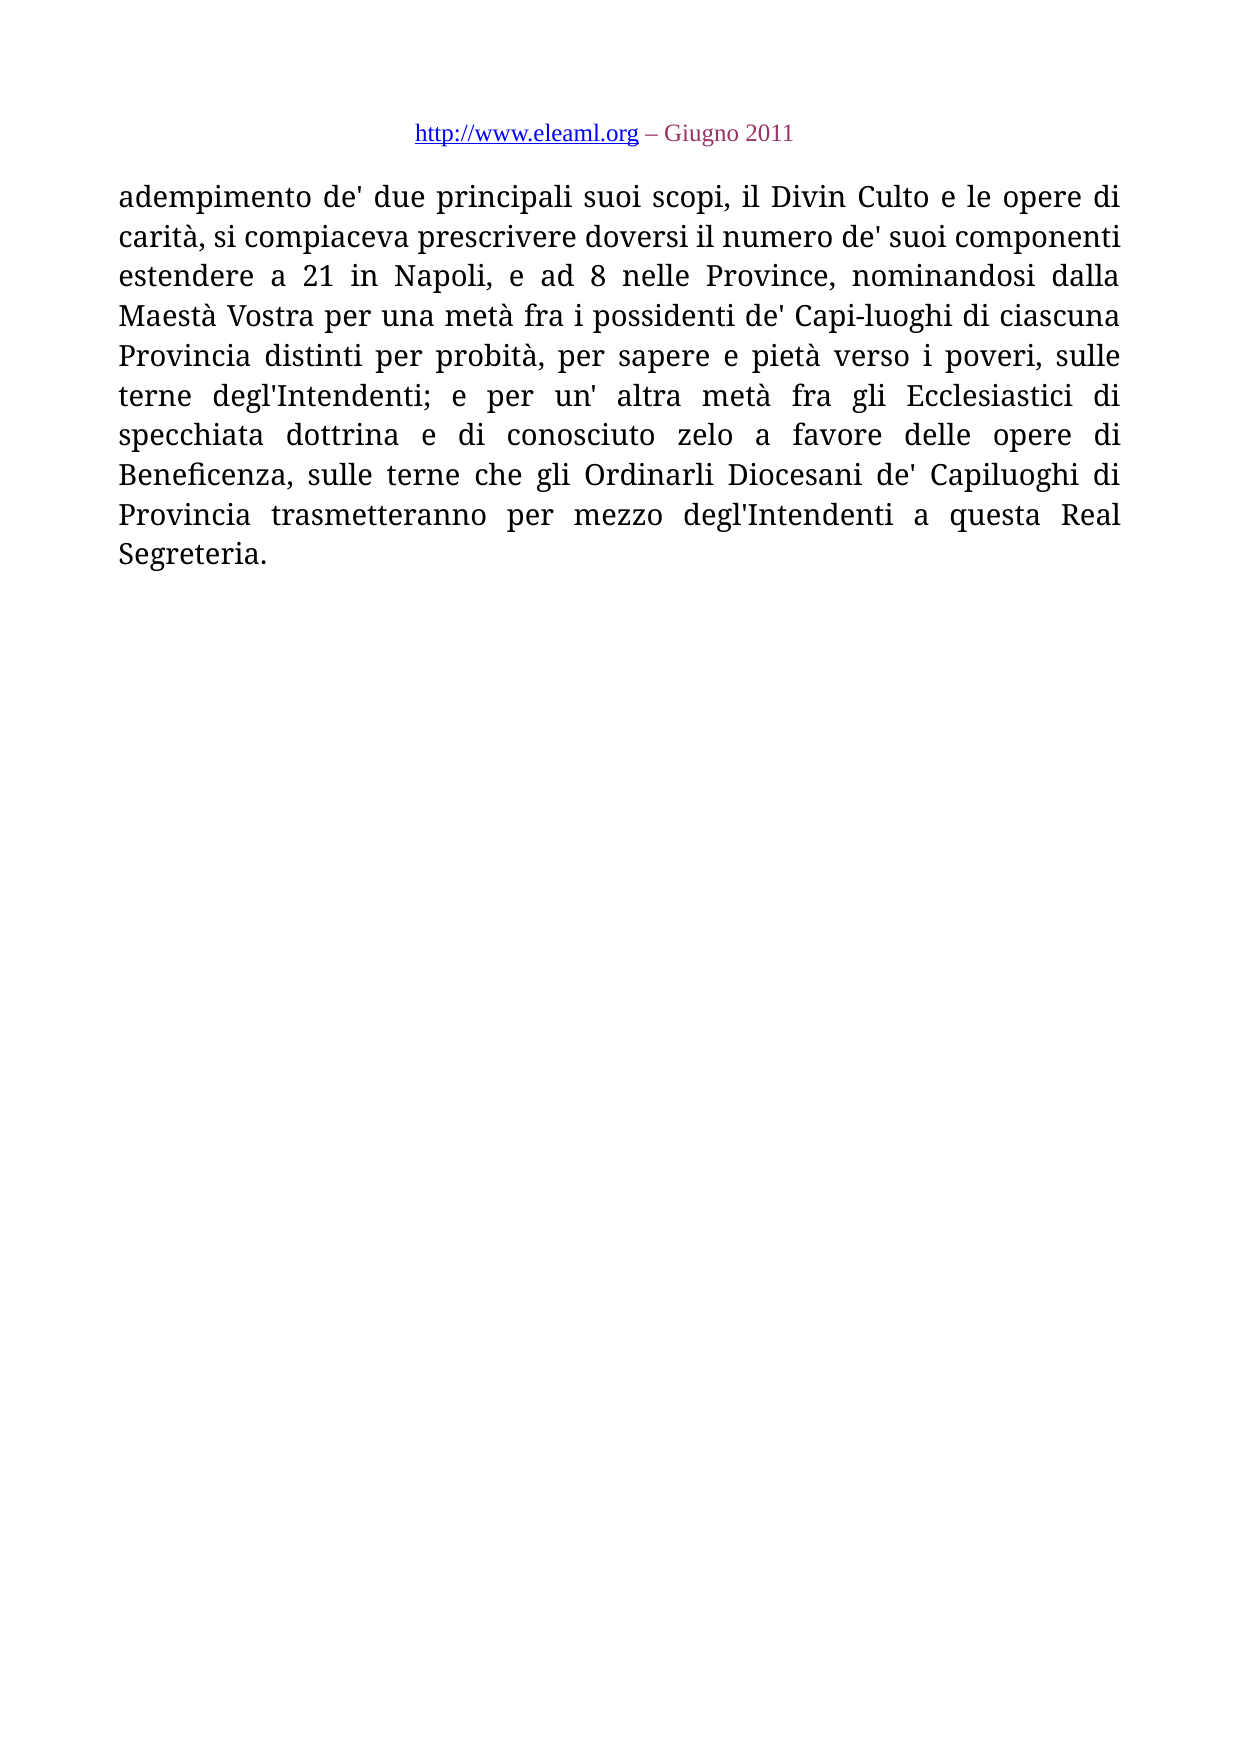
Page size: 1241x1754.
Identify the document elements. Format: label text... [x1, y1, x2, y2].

text adempimento de' due principali suoi scopi, il Divin Culto e le opere di carità, si compiaceva prescrivere doversi il numero de' suoi componenti estendere a 21 in Napoli, e ad 8 nelle Province, nominandosi dalla Maestà Vostra per una metà fra i possidenti de' Capi-luoghi di ciascuna Provincia distinti per probità, per sapere e pietà verso i poveri, sulle terne degl'Intendenti; e per un' altra metà fra gli Ecclesiastici di specchiata dottrina e di conosciuto zelo a favore delle opere di Beneficenza, sulle terne che gli Ordinarli Diocesani de' Capiluoghi di Provincia trasmetteranno per mezzo degl'Intendenti a questa Real Segreteria. [118, 176, 1122, 573]
